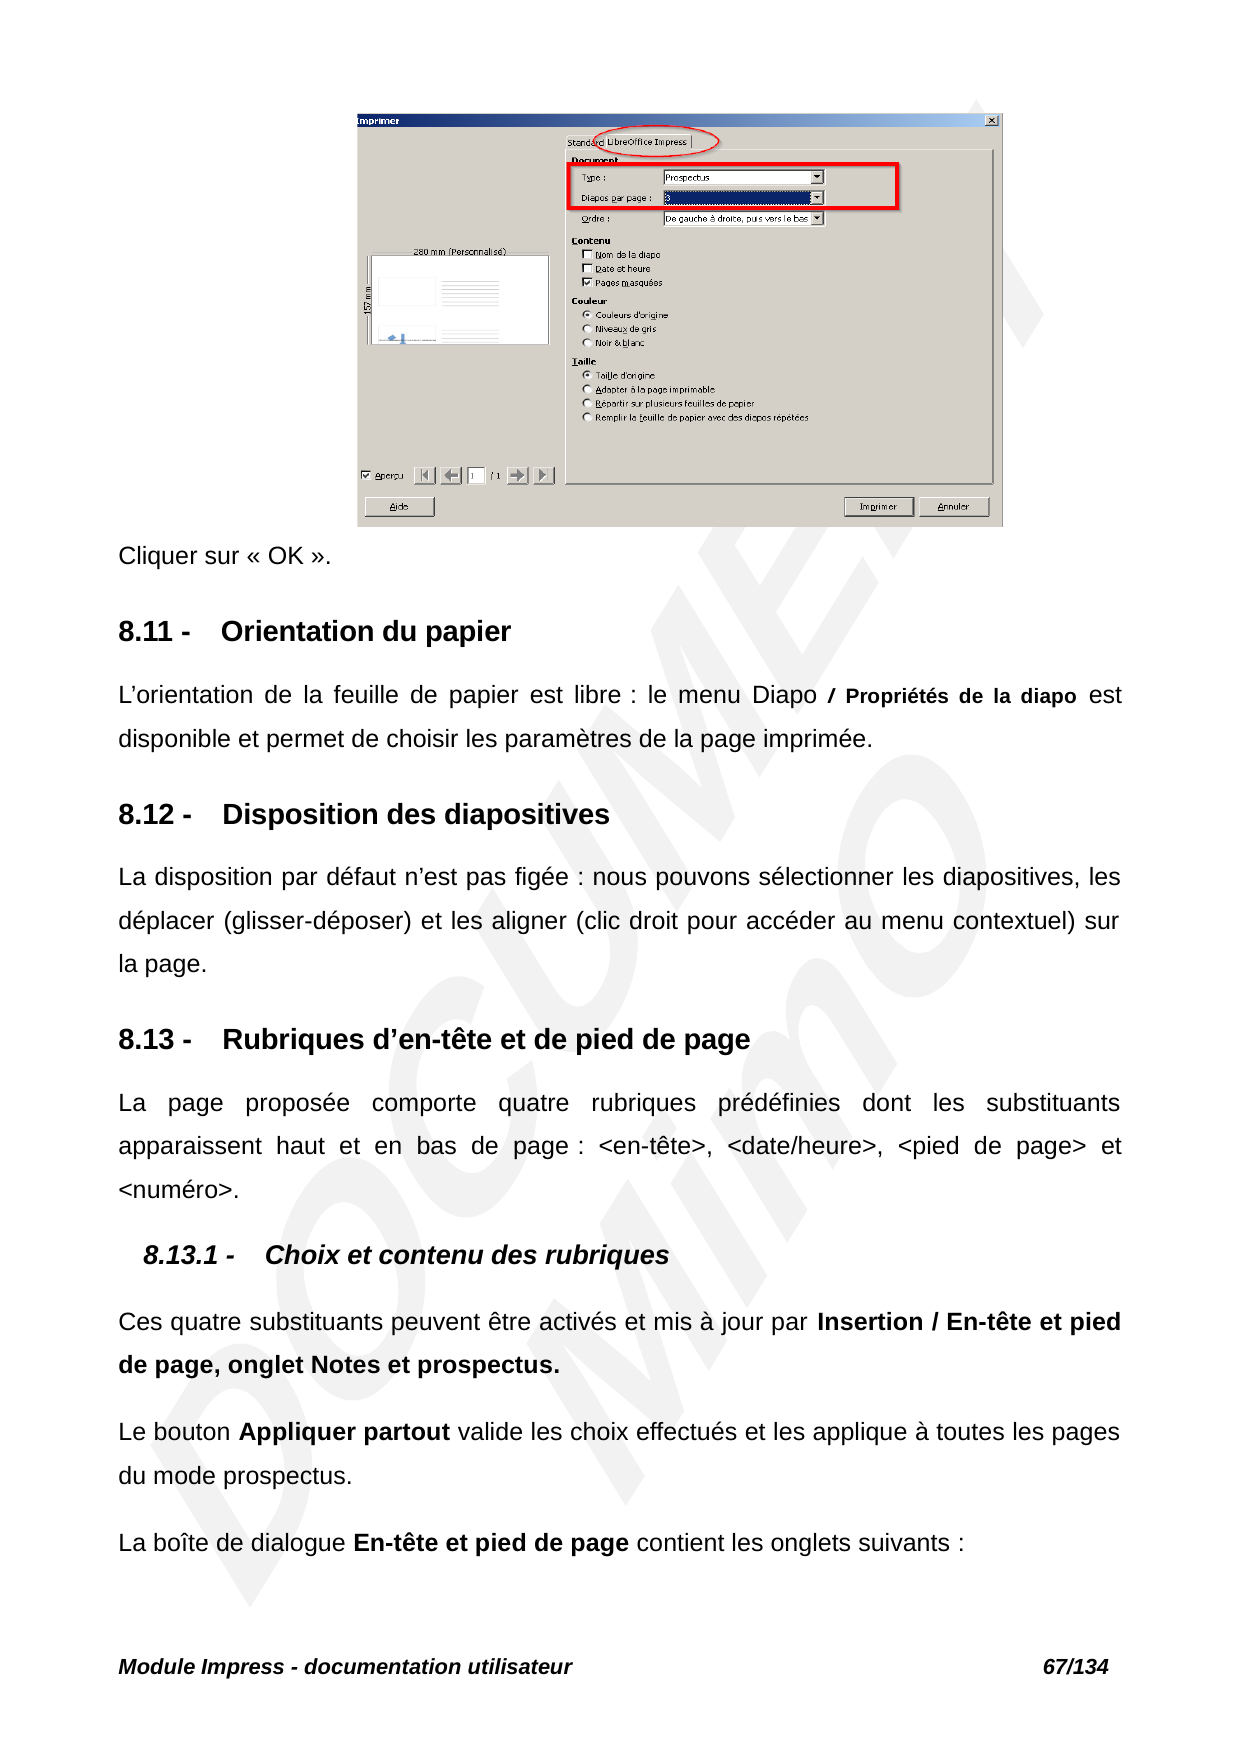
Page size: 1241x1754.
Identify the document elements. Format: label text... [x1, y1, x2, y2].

text Cliquer sur « OK ». [118, 118, 1122, 570]
subtitle Disposition des diapositives [118, 797, 1122, 830]
text Le bouton Appliquer partout valide les choix effectués et les applique à toutes les pages du mode prospectus. [118, 1417, 1122, 1490]
text La boîte de dialogue En-tête et pied de page contient les onglets suivants : [118, 1528, 1122, 1557]
subtitle Rubriques d’en-tête et de pied de page [118, 1022, 1122, 1056]
subtitle Orientation du papier [118, 614, 1122, 648]
text Ces quatre substituants peuvent être activés et mis à jour par Insertion / En-tête et pied de page, onglet Notes et prospectus. [118, 1306, 1122, 1379]
subtitle Choix et contenu des rubriques [143, 1239, 1122, 1270]
text La disposition par défaut n’est pas figée : nous pouvons sélectionner les diapositives, les déplacer (glisser-déposer) et les aligner (clic droit pour accéder au menu contextuel) sur la page. [118, 862, 1122, 978]
text L’orientation de la feuille de papier est libre : le menu Diapo / Propriétés de la diapo est disponible et permet de choisir les paramètres de la page imprimée. [118, 680, 1122, 753]
text La page proposée comporte quatre rubriques prédéfinies dont les substituants apparaissent haut et en bas de page : <en-tête>, <date/heure>, <pied de page> et <numéro>. [118, 1088, 1122, 1204]
